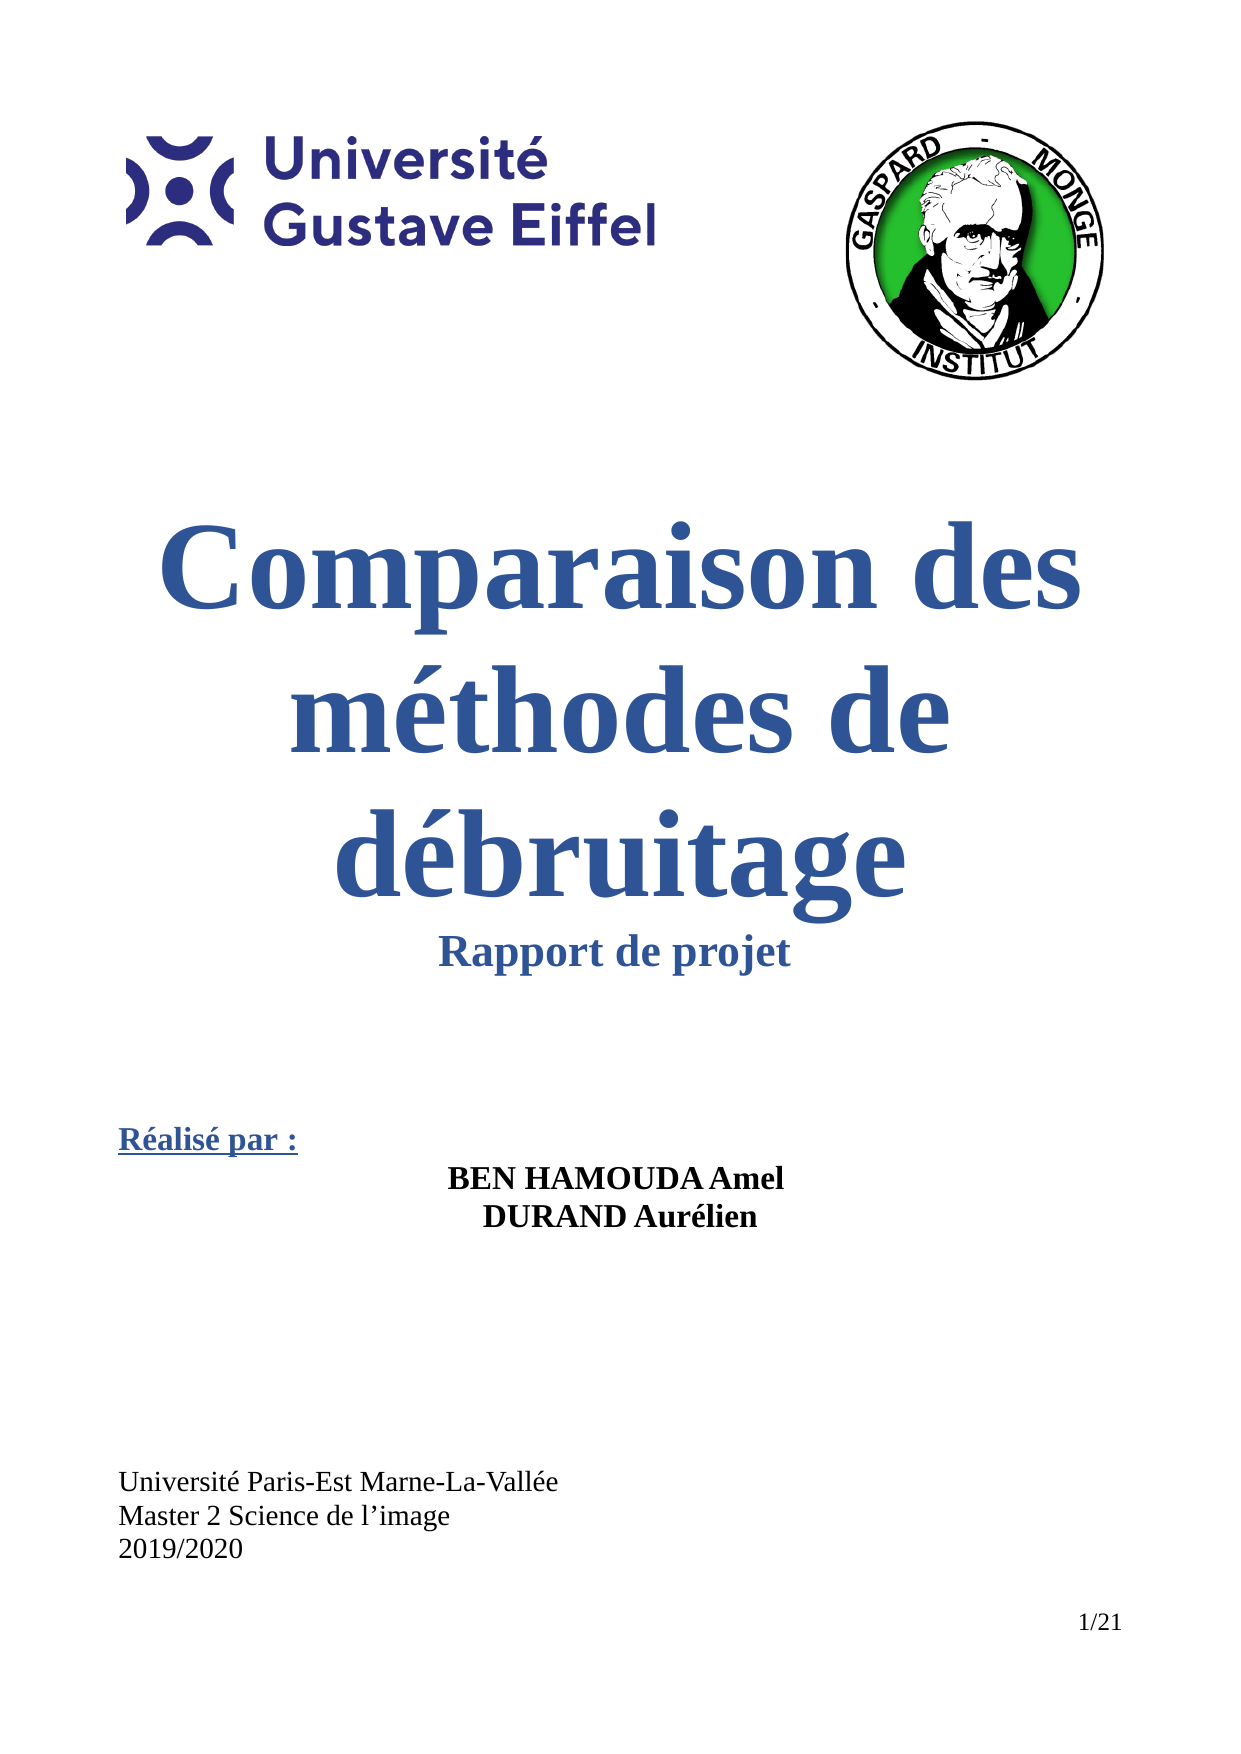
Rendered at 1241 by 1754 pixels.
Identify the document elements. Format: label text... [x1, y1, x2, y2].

text Master 2 Science de l’image [118, 1498, 1122, 1532]
text 2019/2020 [118, 1532, 1122, 1565]
text BEN HAMOUDA Amel [118, 1158, 1122, 1196]
text Comparaison des méthodes de débruitage [118, 492, 1122, 923]
text DURAND Aurélien [118, 1196, 1122, 1234]
picture [845, 121, 1117, 394]
text Réalisé par : [118, 1119, 1122, 1158]
text Rapport de projet [118, 923, 1122, 976]
text Université Paris-Est Marne-La-Vallée [118, 1464, 1122, 1498]
picture [126, 136, 655, 246]
